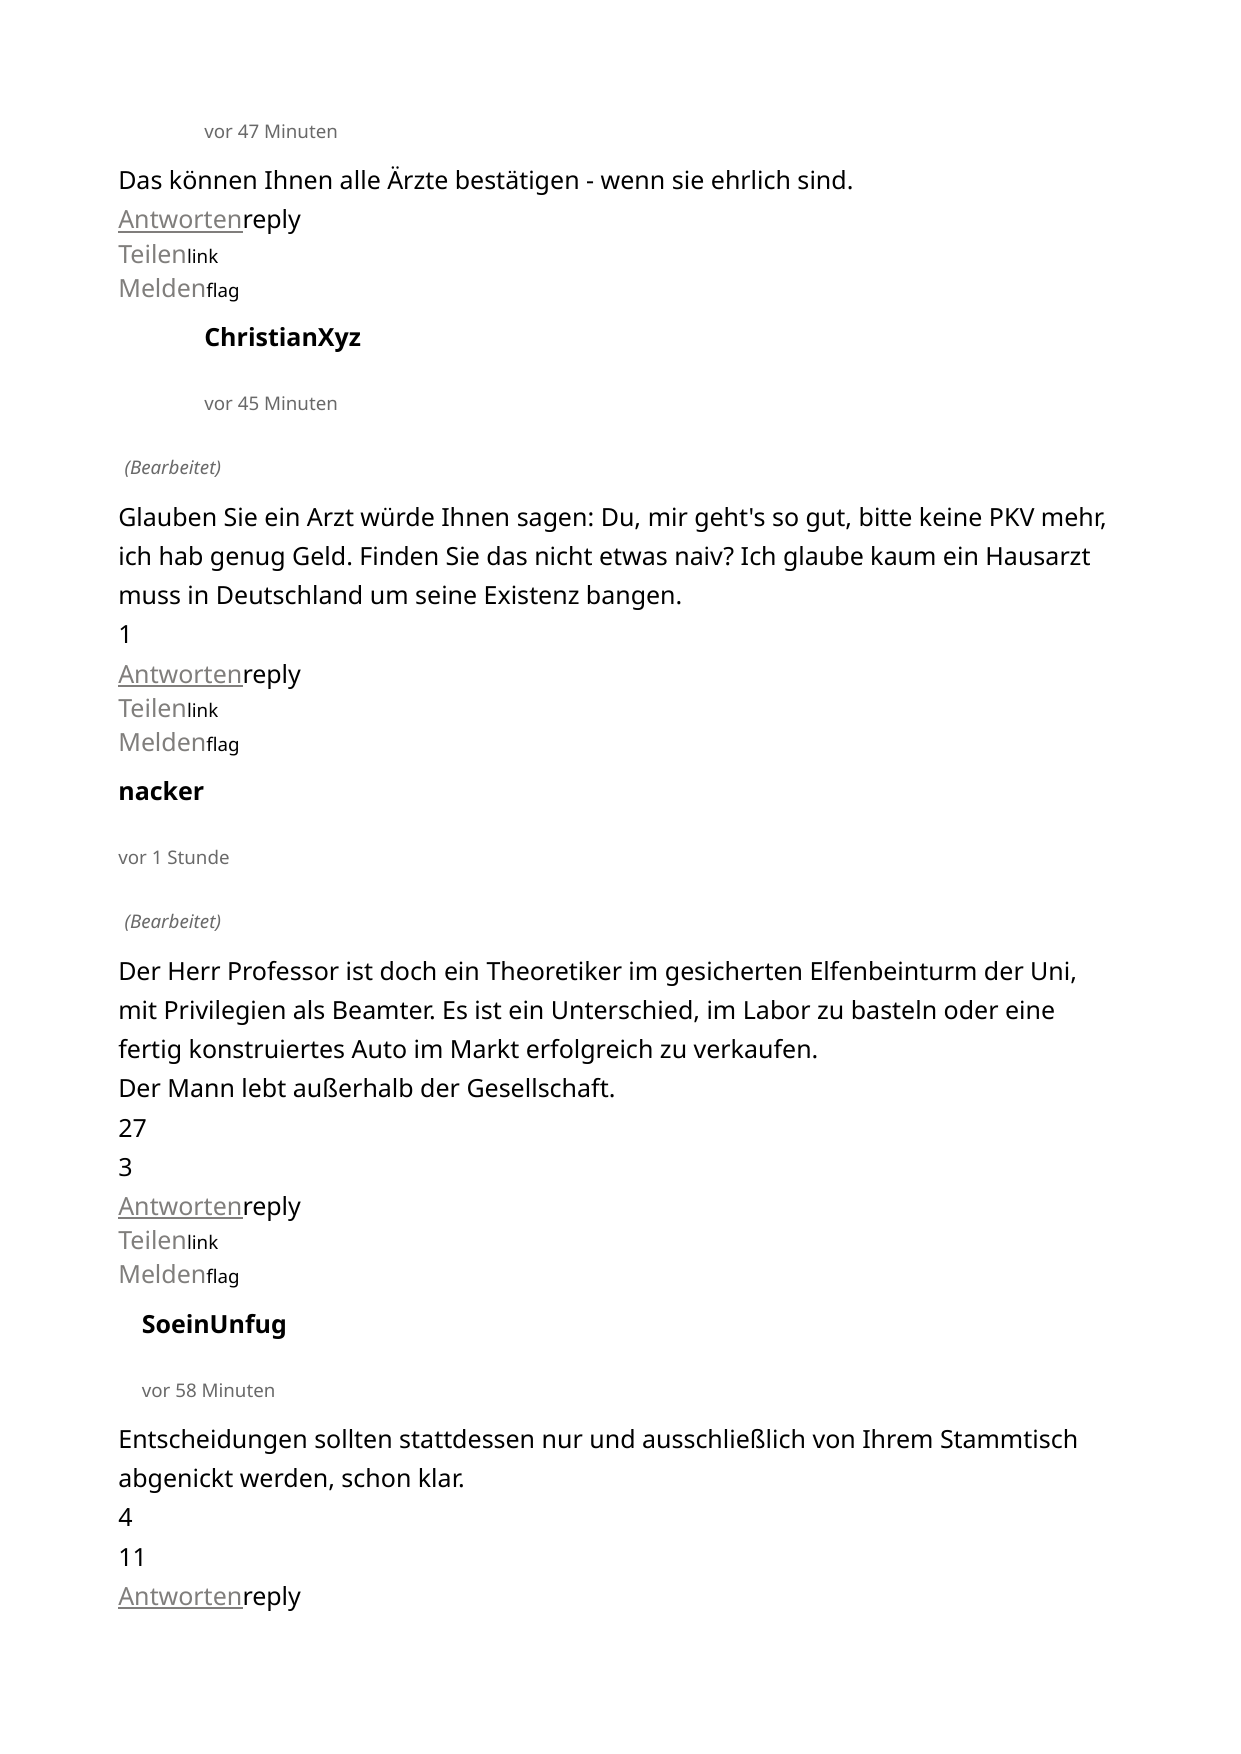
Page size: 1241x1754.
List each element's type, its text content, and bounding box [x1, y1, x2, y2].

text (Bearbeitet) [118, 451, 1122, 480]
text Antwortenreply [118, 1189, 1122, 1223]
text ChristianXyz [204, 320, 1114, 354]
text vor 1 Stunde [118, 844, 1117, 870]
text Antwortenreply [118, 1578, 1122, 1612]
text 11 [118, 1539, 1122, 1573]
text SoeinUnfug [142, 1306, 1114, 1341]
text vor 47 Minuten [204, 118, 1117, 144]
text Teilenlink [118, 1223, 1122, 1257]
text 3 [118, 1149, 1122, 1183]
text 27 [118, 1110, 1122, 1144]
text nacker [118, 774, 1114, 808]
text Glauben Sie ein Arzt würde Ihnen sagen: Du, mir geht's so gut, bitte keine PKV mehr, ich hab genug Geld. Finden Sie das nicht etwas naiv? Ich glaube kaum ein Hausarzt muss in Deutschland um seine Existenz bangen. [118, 499, 1122, 612]
text Antwortenreply [118, 656, 1122, 690]
text Das können Ihnen alle Ärzte bestätigen - wenn sie ehrlich sind. [118, 163, 1122, 197]
text Teilenlink [118, 236, 1122, 270]
text vor 45 Minuten [204, 390, 1117, 416]
text Meldenflag [118, 270, 1122, 304]
text 4 [118, 1500, 1122, 1534]
text 1 [118, 617, 1122, 651]
text Meldenflag [118, 1257, 1122, 1291]
text Antwortenreply [118, 202, 1122, 236]
text Teilenlink [118, 690, 1122, 724]
text Meldenflag [118, 724, 1122, 758]
text (Bearbeitet) [118, 905, 1122, 934]
text vor 58 Minuten [142, 1377, 1117, 1402]
text Der Herr Professor ist doch ein Theoretiker im gesicherten Elfenbeinturm der Uni, mit Privilegien als Beamter. Es ist ein Unterschied, im Labor zu basteln oder eine fertig konstruiertes Auto im Markt erfolgreich zu verkaufen. Der Mann lebt außerhalb der Gesellschaft. [118, 954, 1122, 1105]
text Entscheidungen sollten stattdessen nur und ausschließlich von Ihrem Stammtisch abgenickt werden, schon klar. [118, 1422, 1122, 1495]
